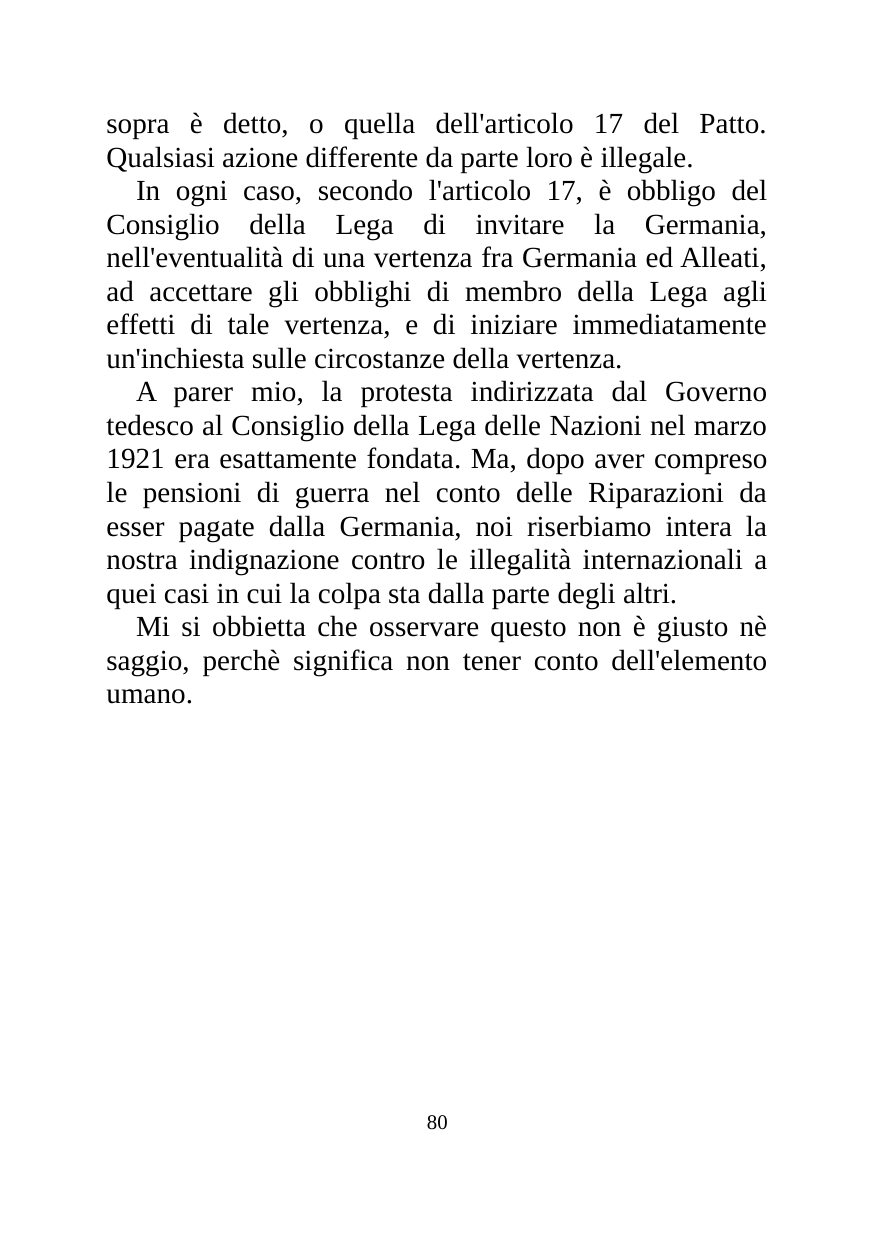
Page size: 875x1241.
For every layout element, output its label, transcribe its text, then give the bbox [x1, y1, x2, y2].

text In ogni caso, secondo l'articolo 17, è obbligo del Consiglio della Lega di invitare la Germania, nell'eventualità di una vertenza fra Germania ed Alleati, ad accettare gli obblighi di membro della Lega agli effetti di tale vertenza, e di iniziare immediatamente un'inchiesta sulle circostanze della vertenza. [106, 173, 768, 374]
text sopra è detto, o quella dell'articolo 17 del Patto. Qualsiasi azione differente da parte loro è illegale. [106, 106, 768, 173]
text Mi si obbietta che osservare questo non è giusto nè saggio, perchè significa non tener conto dell'elemento umano. [106, 609, 768, 710]
text A parer mio, la protesta indirizzata dal Governo tedesco al Consiglio della Lega delle Nazioni nel marzo 1921 era esattamente fondata. Ma, dopo aver compreso le pensioni di guerra nel conto delle Riparazioni da esser pagate dalla Germania, noi riserbiamo intera la nostra indignazione contro le illegalità internazionali a quei casi in cui la colpa sta dalla parte degli altri. [106, 374, 768, 609]
